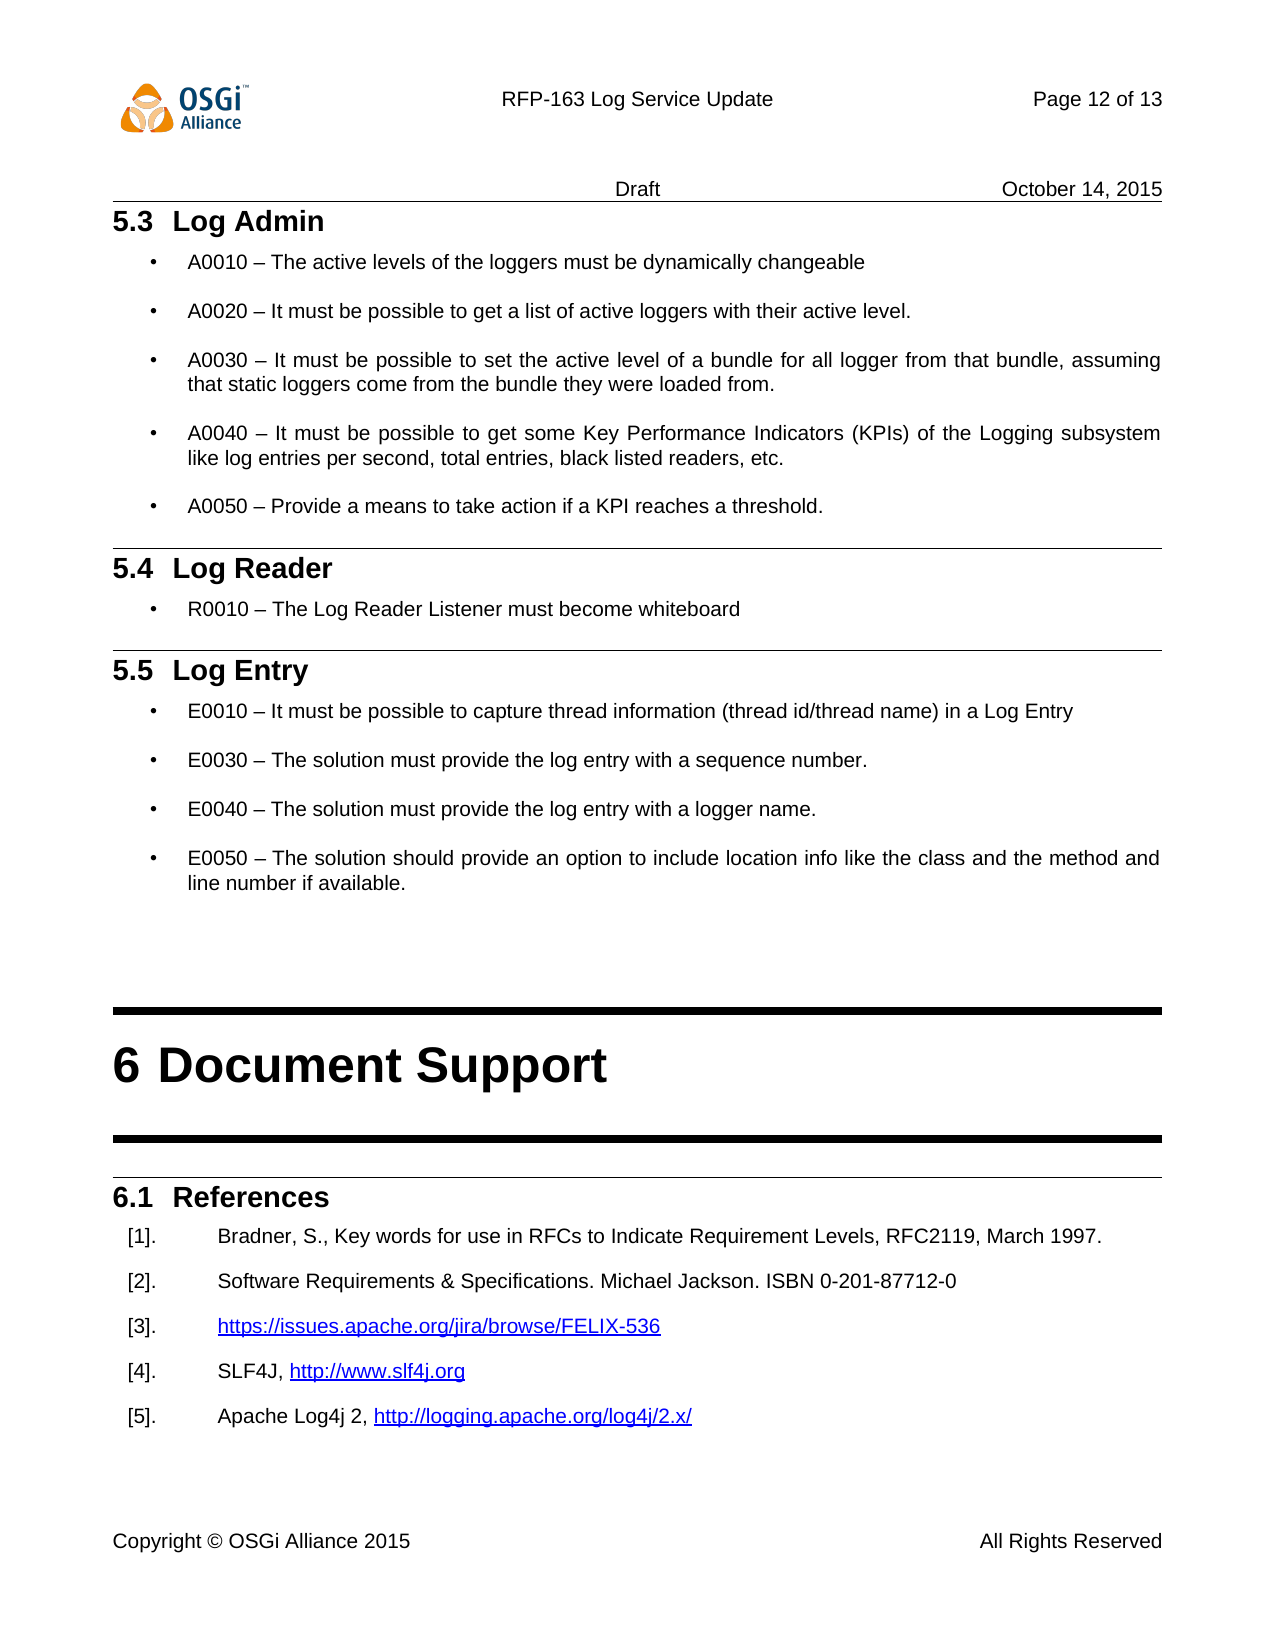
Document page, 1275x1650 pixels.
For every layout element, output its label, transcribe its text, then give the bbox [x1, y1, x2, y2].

list E0050 – The solution should provide an option to include location info like the class and the method and line number if available. [150, 846, 1162, 894]
list A0050 – Provide a means to take action if a KPI reaches a threshold. [150, 494, 1162, 518]
list A0040 – It must be possible to get some Key Performance Indicators (KPIs) of the Logging subsystem like log entries per second, total entries, black listed readers, etc. [150, 421, 1162, 469]
subtitle Log Entry [112, 651, 1162, 687]
list E0030 – The solution must provide the log entry with a sequence number. [150, 748, 1162, 772]
list E0040 – The solution must provide the log entry with a logger name. [150, 797, 1162, 821]
list Bradner, S., Key words for use in RFCs to Indicate Requirement Levels, RFC2119, March 1997. [127, 1224, 1162, 1248]
picture [113, 76, 257, 140]
list https://issues.apache.org/jira/browse/FELIX-536 [127, 1313, 1162, 1337]
subtitle Log Admin [112, 202, 1162, 238]
list Apache Log4j 2, http://logging.apache.org/log4j/2.x/ [127, 1403, 1162, 1427]
list Software Requirements & Specifications. Michael Jackson. ISBN 0-201-87712-0 [127, 1269, 1162, 1293]
subtitle Log Reader [112, 549, 1162, 584]
subtitle References [112, 1178, 1162, 1213]
list A0020 – It must be possible to get a list of active loggers with their active level. [150, 299, 1162, 323]
subtitle Document Support [112, 1008, 1162, 1143]
list R0010 – The Log Reader Listener must become whiteboard [150, 597, 1162, 621]
list E0010 – It must be possible to capture thread information (thread id/thread name) in a Log Entry [150, 699, 1162, 723]
list SLF4J, http://www.slf4j.org [127, 1358, 1162, 1382]
list A0030 – It must be possible to set the active level of a bundle for all logger from that bundle, assuming that static loggers come from the bundle they were loaded from. [150, 348, 1162, 396]
list A0010 – The active levels of the loggers must be dynamically changeable [150, 250, 1162, 274]
